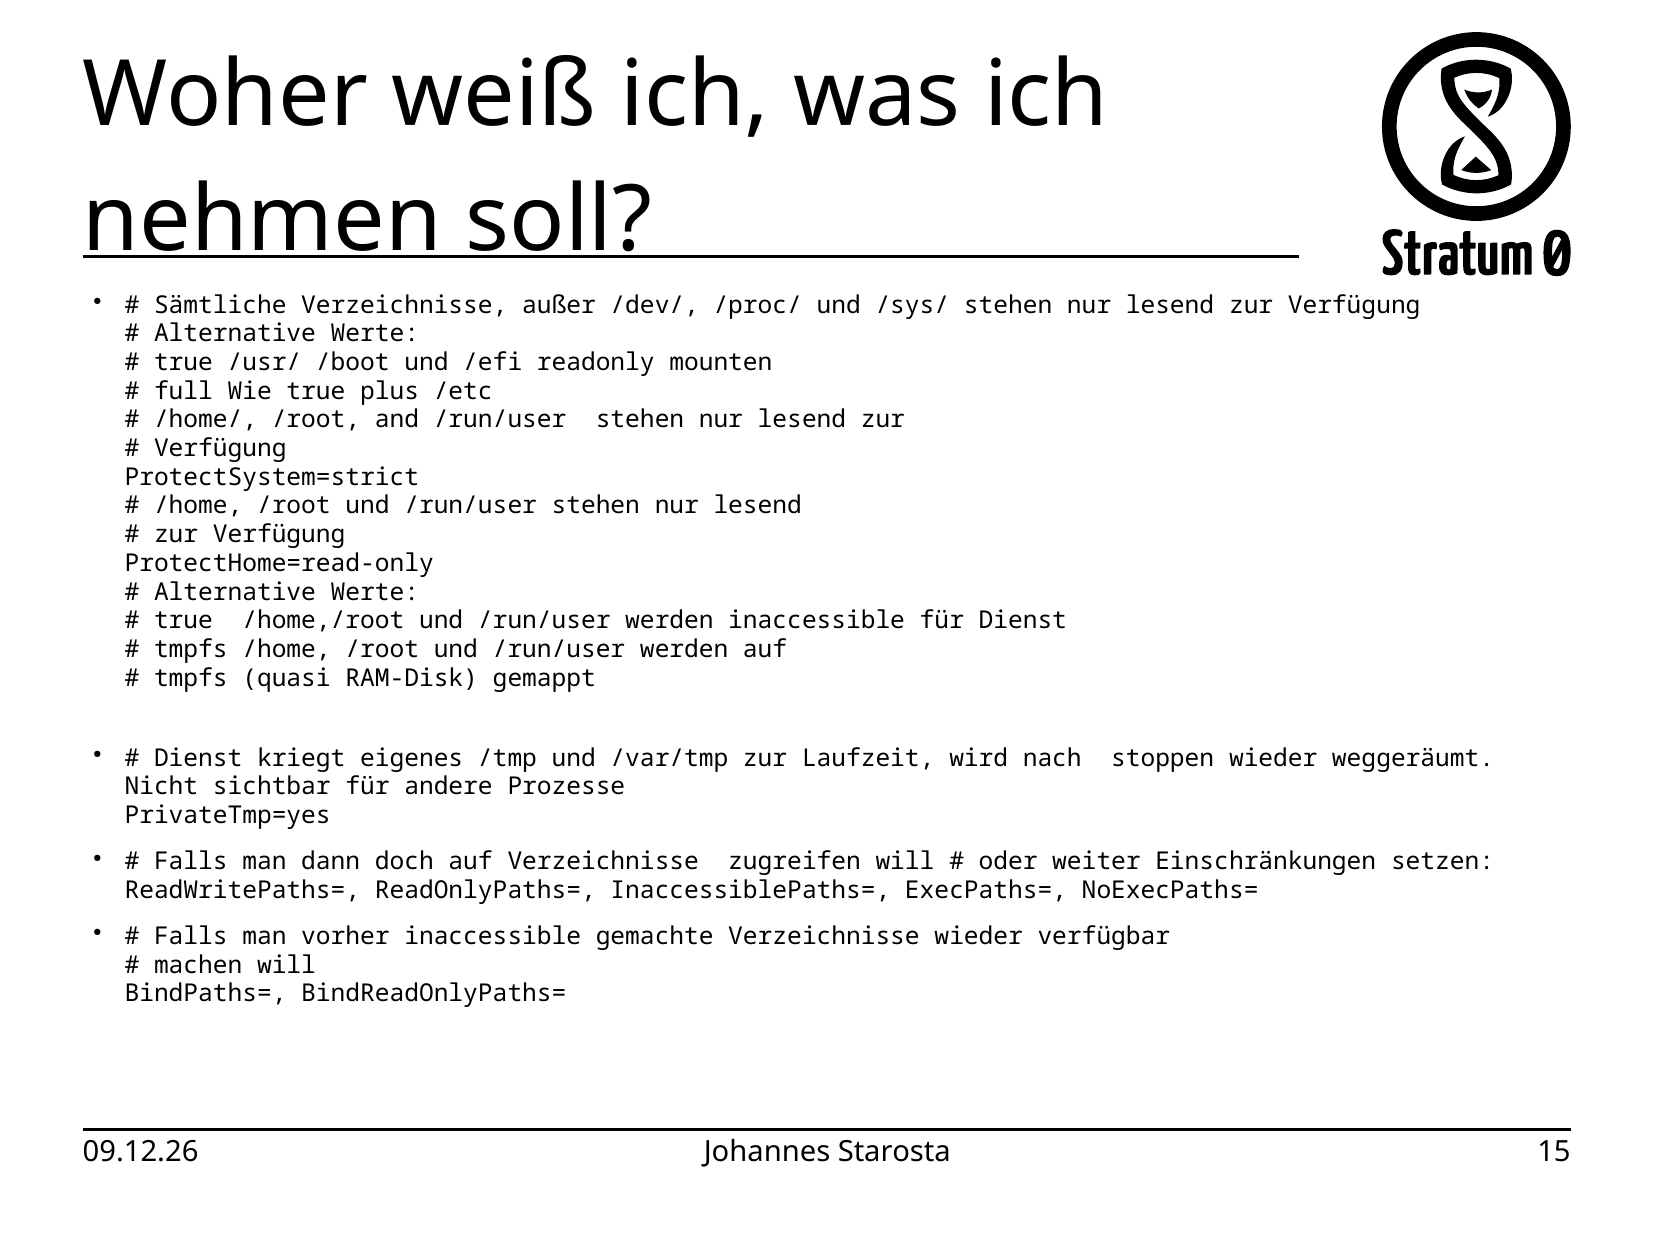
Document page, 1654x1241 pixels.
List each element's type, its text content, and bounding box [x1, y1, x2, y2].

title Woher weiß ich, was ich nehmen soll? [82, 49, 1300, 257]
list # Sämtliche Verzeichnisse, außer /dev/, /proc/ und /sys/ stehen nur lesend zur Verfügung # Alternative Werte: # true /usr/ /boot und /efi readonly mounten # full Wie true plus /etc # /home/, /root, and /run/user stehen nur lesend zur # Verfügung ProtectSystem=strict # /home, /root und /run/user stehen nur lesend # zur Verfügung ProtectHome=read-only # Alternative Werte: # true /home,/root und /run/user werden inaccessible für Dienst # tmpfs /home, /root und /run/user werden auf # tmpfs (quasi RAM-Disk) gemappt # Dienst kriegt eigenes /tmp und /var/tmp zur Laufzeit, wird nach stoppen wieder weggeräumt. Nicht sichtbar für andere Prozesse PrivateTmp=yes # Falls man dann doch auf Verzeichnisse zugreifen will # oder weiter Einschränkungen setzen: ReadWritePaths=, ReadOnlyPaths=, InaccessiblePaths=, ExecPaths=, NoExecPaths= # Falls man vorher inaccessible gemachte Verzeichnisse wieder verfügbar # machen will BindPaths=, BindReadOnlyPaths= [82, 290, 1538, 1010]
